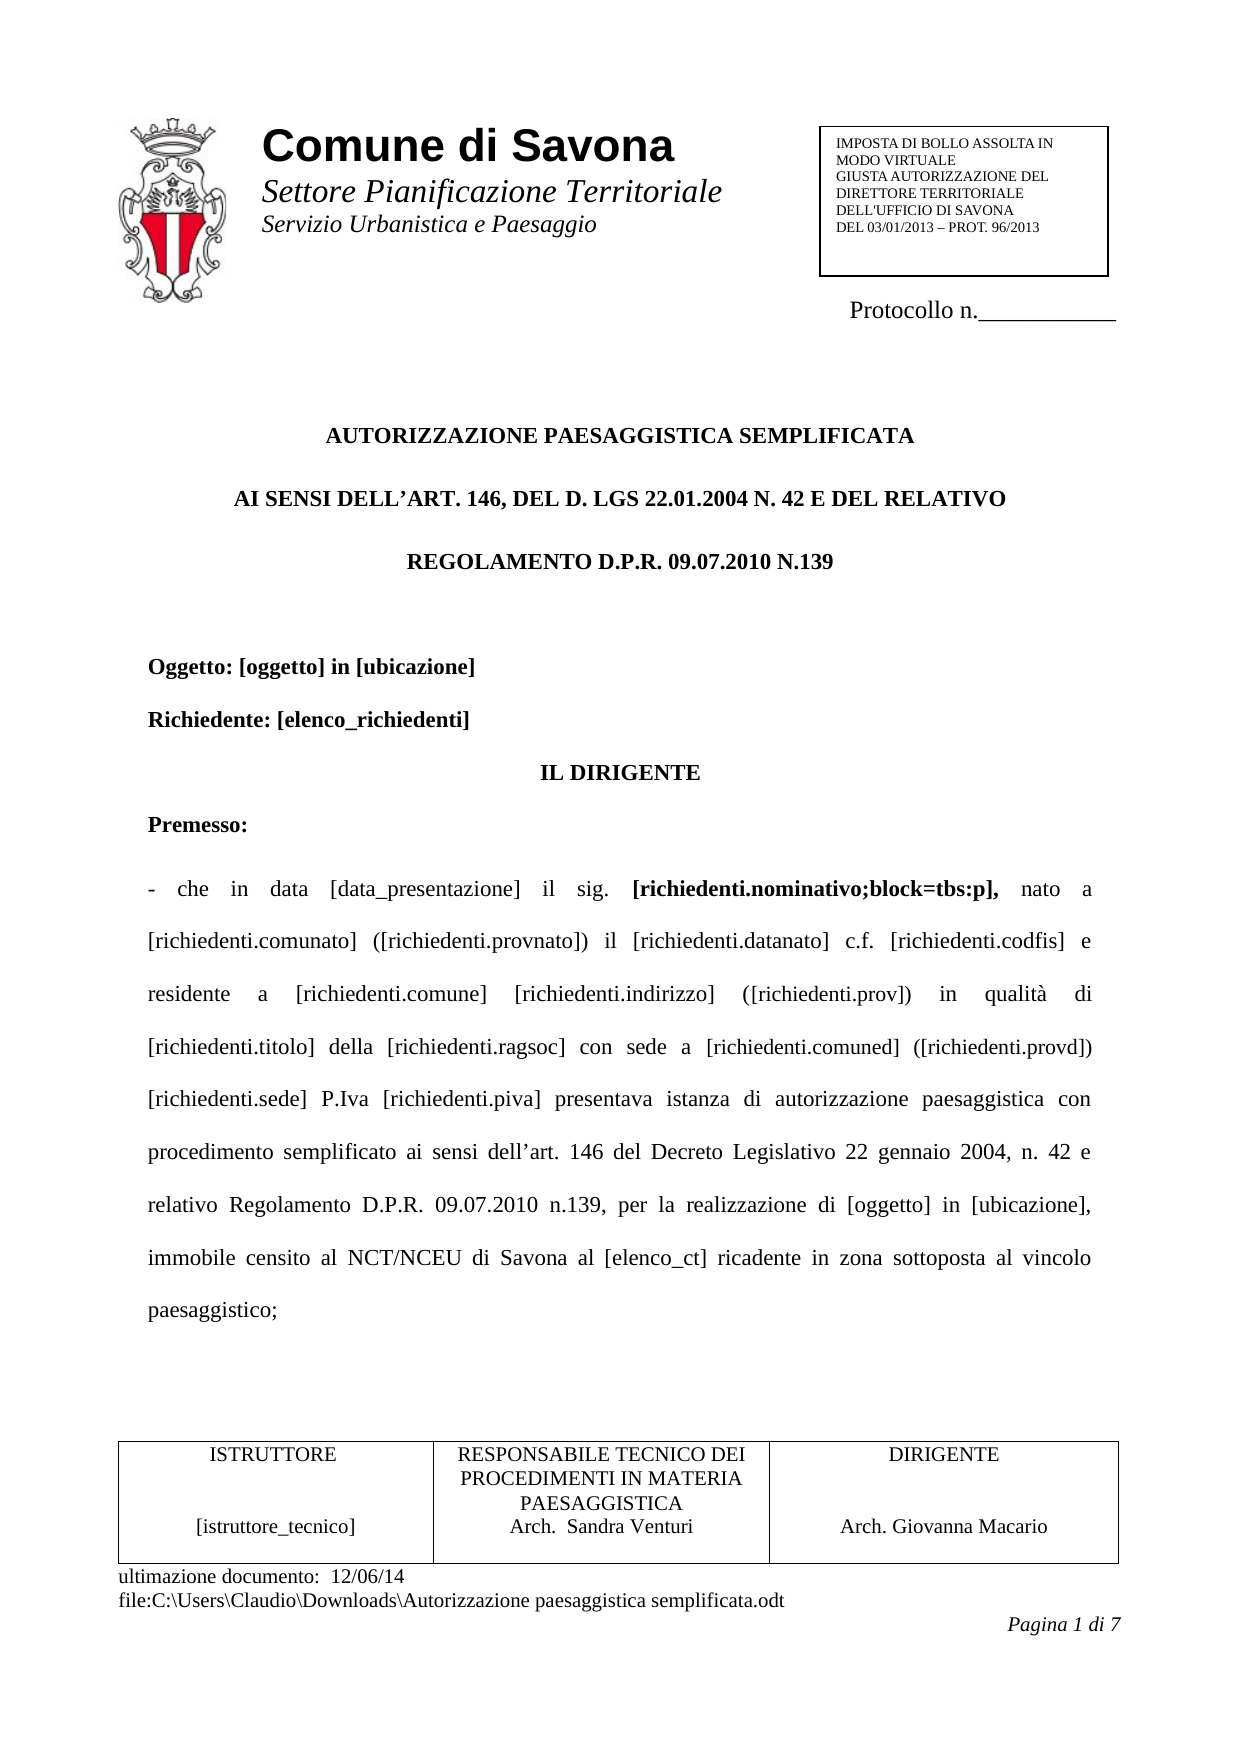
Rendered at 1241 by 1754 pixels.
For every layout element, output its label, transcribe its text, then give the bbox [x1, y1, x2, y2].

text Servizio Urbanistica e Paesaggio [227, 209, 819, 238]
text Settore Pianificazione Territoriale [227, 171, 819, 209]
text Premesso: [148, 812, 1093, 838]
picture [118, 118, 227, 303]
list - che in data [data_presentazione] il sig. [richiedenti.nominativo;block=tbs:p], nato a [richiedenti.comunato] ([richiedenti.provnato]) il [richiedenti.datanato] c.f. [richiedenti.codfis] e residente a [richiedenti.comune] [richiedenti.indirizzo] ([richiedenti.prov]) in qualità di [richiedenti.titolo] della [richiedenti.ragsoc] con sede a [richiedenti.comuned] ([richiedenti.provd]) [richiedenti.sede] P.Iva [richiedenti.piva] presentava istanza di autorizzazione paesaggistica con procedimento semplificato ai sensi dell’art. 146 del Decreto Legislativo 22 gennaio 2004, n. 42 e relativo Regolamento D.P.R. 09.07.2010 n.139, per la realizzazione di [oggetto] in [ubicazione], immobile censito al NCT/NCEU di Savona al [elenco_ct] ricadente in zona sottoposta al vincolo paesaggistico; [148, 875, 1092, 1323]
text DEL 03/01/2013 – PROT. 96/2013 [836, 218, 1092, 235]
text IL DIRIGENTE [148, 759, 1093, 785]
text Richiedente: [elenco_richiedenti] [148, 706, 1093, 732]
text REGOLAMENTO D.P.R. 09.07.2010 N.139 [118, 548, 1122, 574]
text AI SENSI DELL’ART. 146, DEL D. LGS 22.01.2004 N. 42 E DEL RELATIVO [118, 485, 1122, 511]
text Oggetto: [oggetto] in [ubicazione] [148, 653, 1122, 680]
text Comune di Savona [227, 118, 1122, 171]
text AUTORIZZAZIONE PAESAGGISTICA SEMPLIFICATA [118, 422, 1122, 448]
text GIUSTA AUTORIZZAZIONE DEL DIRETTORE TERRITORIALE DELL'UFFICIO DI SAVONA [836, 168, 1092, 218]
text Protocollo n.___________ [118, 295, 1122, 324]
text IMPOSTA DI BOLLO ASSOLTA IN MODO VIRTUALE [836, 135, 1092, 168]
